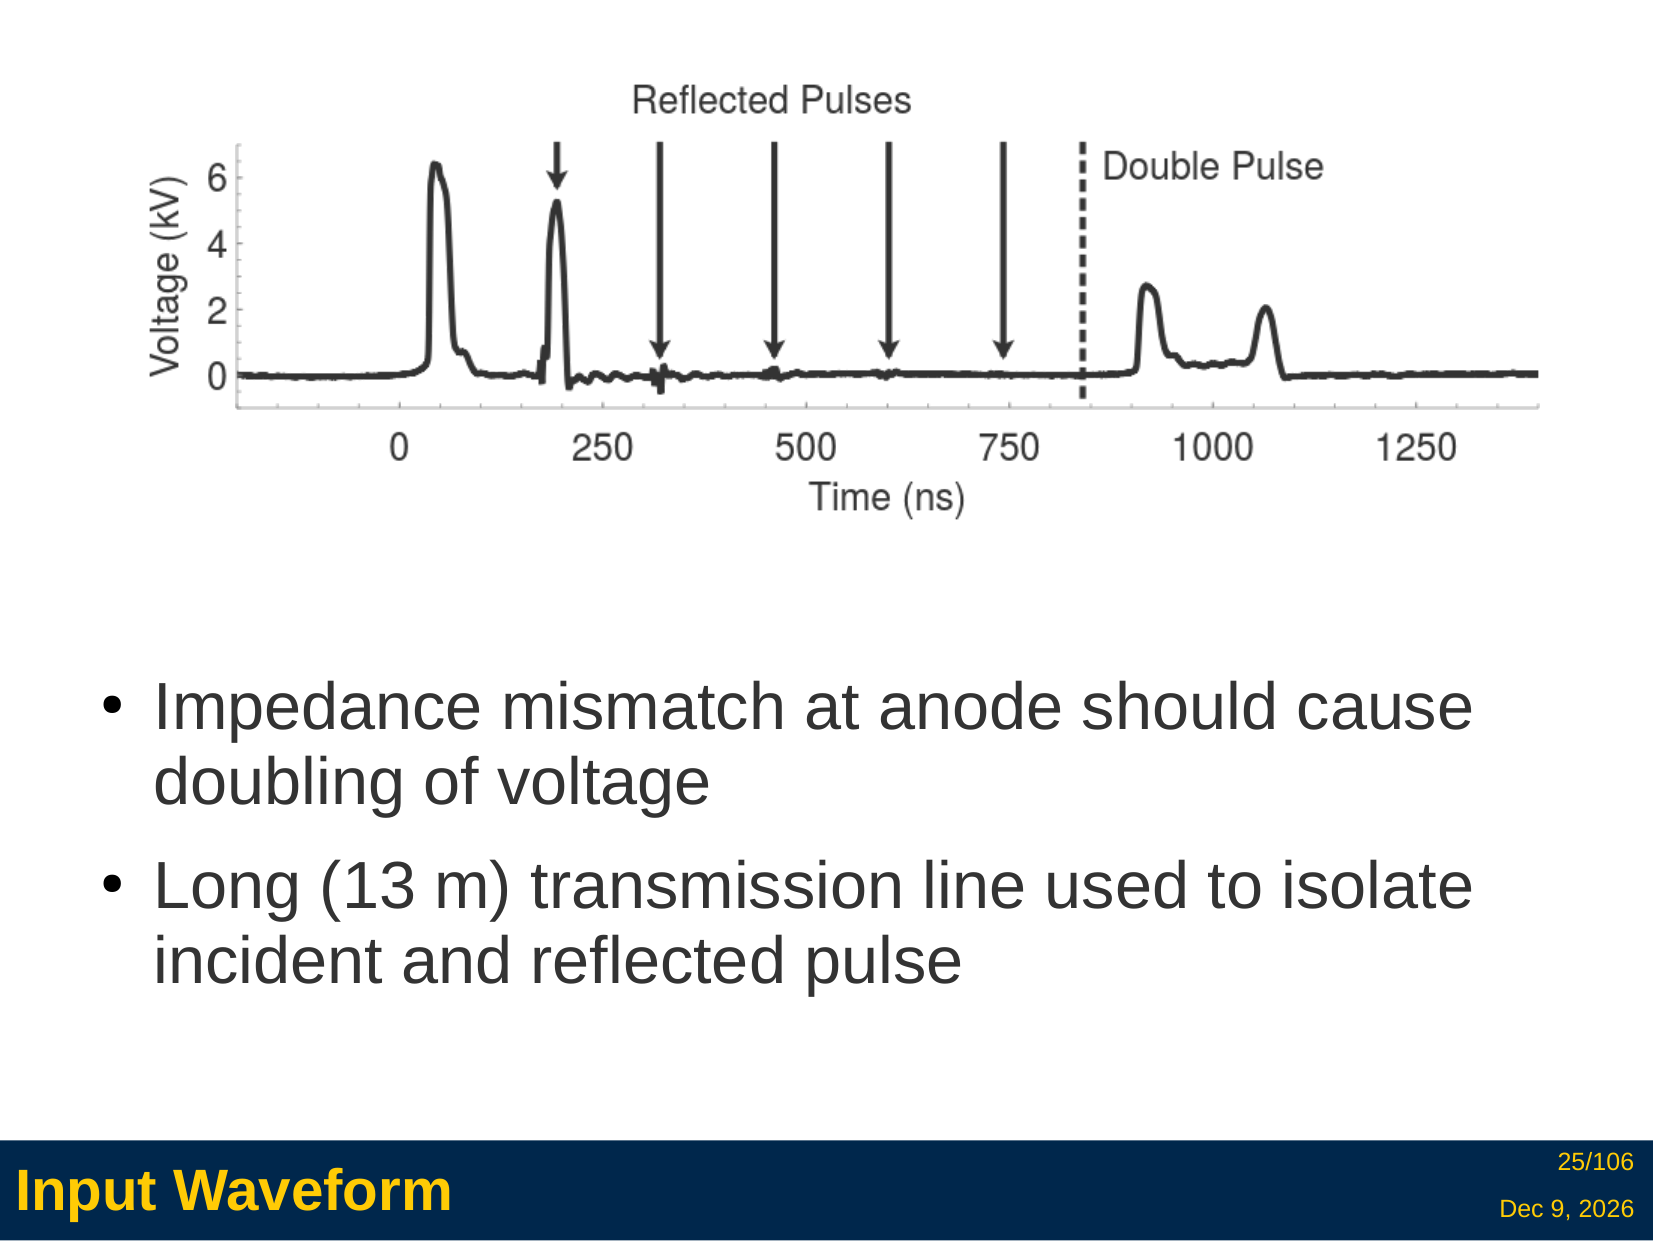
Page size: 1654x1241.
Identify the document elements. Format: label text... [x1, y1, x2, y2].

title Input Waveform [14, 1140, 1380, 1241]
list Impedance mismatch at anode should cause doubling of voltage Long (13 m) transmission line used to isolate incident and reflected pulse [82, 577, 1571, 1090]
picture [87, 70, 1576, 521]
